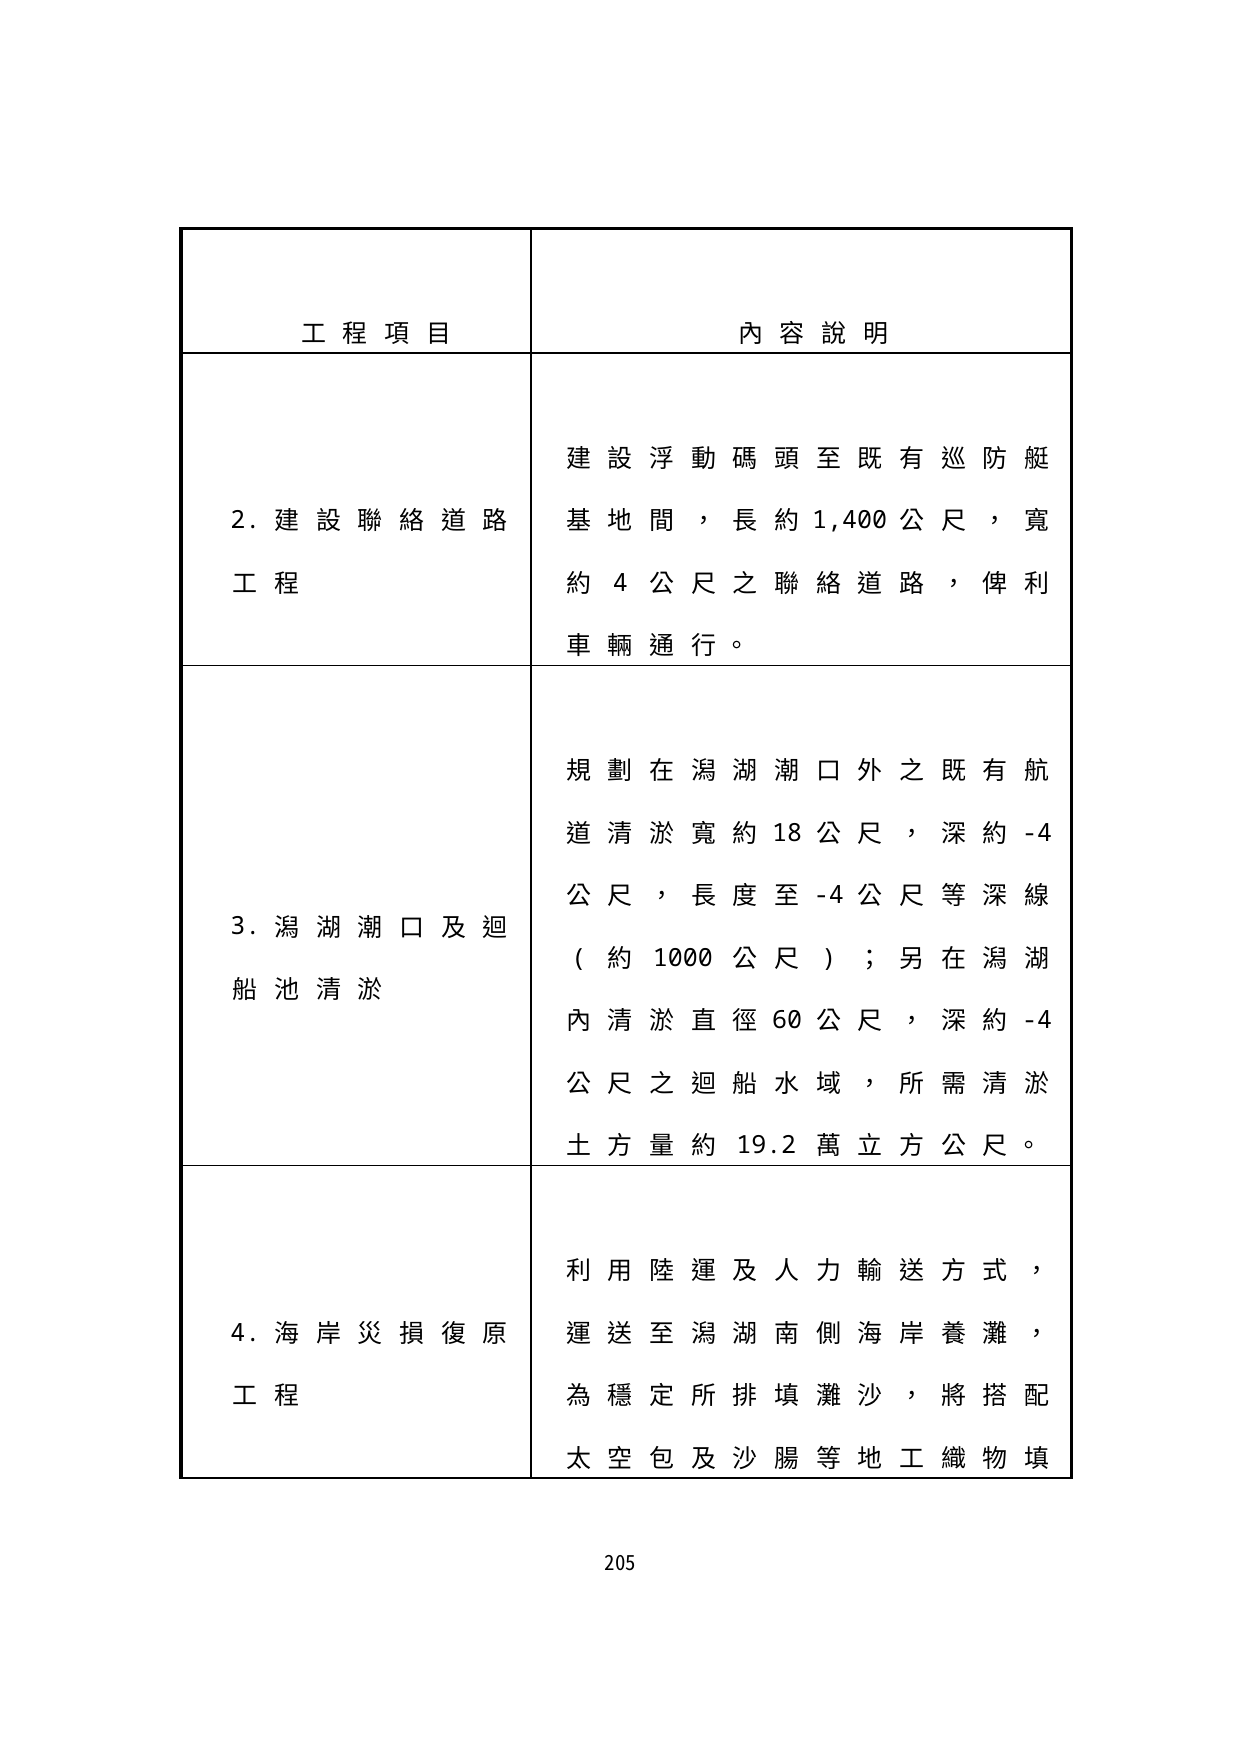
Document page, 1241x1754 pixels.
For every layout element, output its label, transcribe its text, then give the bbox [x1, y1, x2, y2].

table_cell 規劃在潟湖潮口外之既有航道清淤寬約18公尺，深約-4公尺，長度至-4公尺等深線(約1000公尺)；另在潟湖內清淤直徑60公尺，深約-4公尺之迴船水域，所需清淤土方量約19.2萬立方公尺。 [532, 666, 1070, 1165]
table_cell 利用陸運及人力輸送方式，運送至潟湖南側海岸養灘，為穩定所排填灘沙，將搭配太空包及沙腸等地工織物填 [532, 1166, 1070, 1477]
table_cell 建設浮動碼頭至既有巡防艇基地間，長約1,400公尺，寬約4公尺之聯絡道路，俾利車輛通行。 [532, 354, 1070, 665]
table_header 工程項目 [183, 230, 530, 352]
table_cell 4.海岸災損復原工程 [183, 1166, 530, 1477]
table_header 內容說明 [532, 230, 1070, 352]
table_cell 2.建設聯絡道路工程 [183, 354, 530, 665]
table_cell 3.潟湖潮口及迴船池清淤 [183, 666, 530, 1165]
